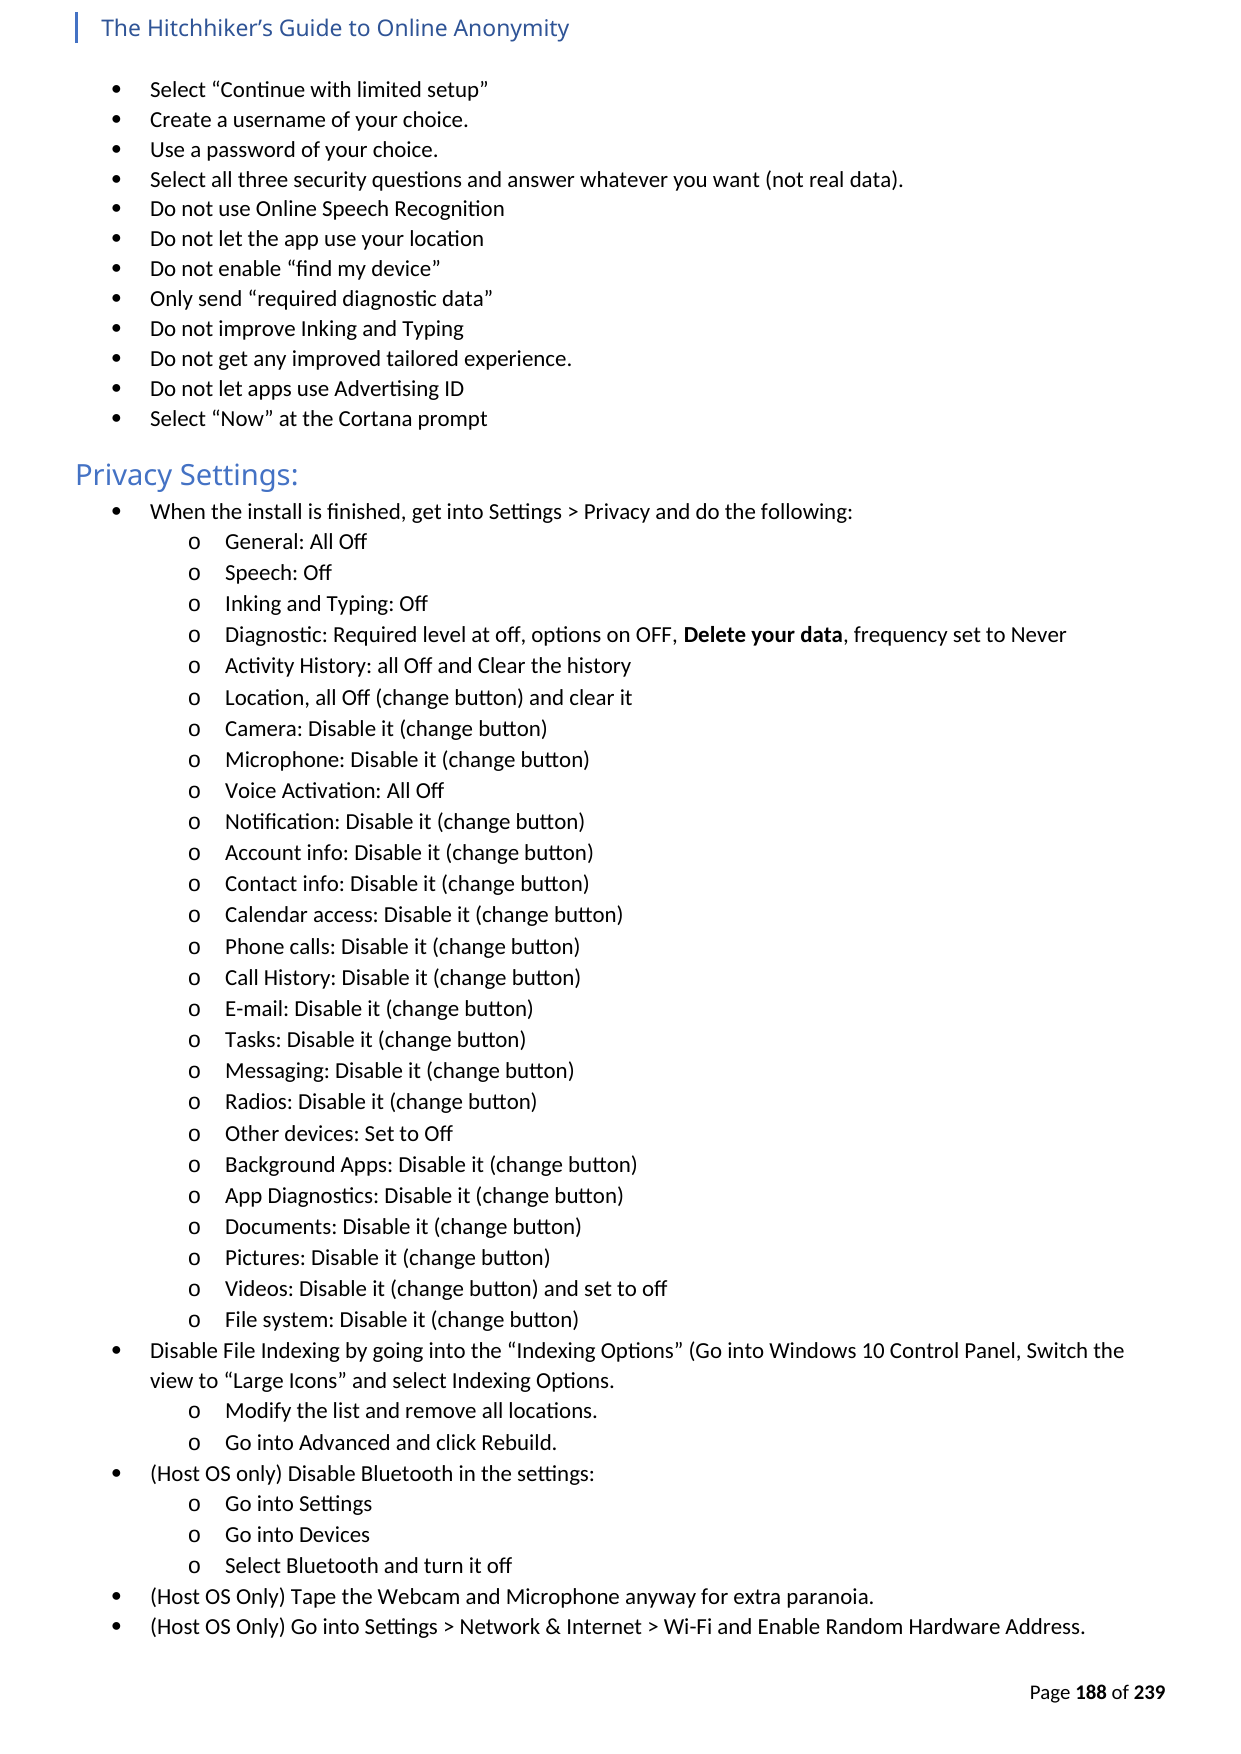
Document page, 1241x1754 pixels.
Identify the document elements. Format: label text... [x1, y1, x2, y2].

list Documents: Disable it (change button) [187, 1212, 1165, 1241]
list Call History: Disable it (change button) [187, 963, 1165, 992]
list Radios: Disable it (change button) [187, 1087, 1165, 1117]
list Calendar access: Disable it (change button) [187, 901, 1165, 930]
list Select “Continue with limited setup” [75, 75, 1165, 103]
list Go into Devices [187, 1520, 1165, 1549]
list Use a password of your choice. [75, 135, 1165, 163]
list Select “Now” at the Cortana prompt [75, 404, 1165, 432]
list Create a username of your choice. [75, 105, 1165, 133]
list (Host OS only) Disable Bluetooth in the settings: [112, 1459, 1165, 1487]
list Activity History: all Off and Clear the history [187, 651, 1165, 681]
list Camera: Disable it (change button) [187, 714, 1165, 743]
list Do not let apps use Advertising ID [75, 374, 1165, 402]
list Speech: Off [187, 558, 1165, 587]
list When the install is finished, get into Settings > Privacy and do the following: [75, 497, 1165, 525]
list Do not improve Inking and Typing [75, 314, 1165, 342]
list Other devices: Set to Off [187, 1119, 1165, 1148]
list Go into Advanced and click Rebuild. [187, 1428, 1165, 1457]
list Videos: Disable it (change button) and set to off [187, 1274, 1165, 1303]
list Go into Settings [187, 1489, 1165, 1518]
list Account info: Disable it (change button) [187, 838, 1165, 867]
list Phone calls: Disable it (change button) [187, 932, 1165, 961]
list Do not let the app use your location [75, 224, 1165, 252]
list Notification: Disable it (change button) [187, 807, 1165, 836]
list App Diagnostics: Disable it (change button) [187, 1181, 1165, 1210]
list Contact info: Disable it (change button) [187, 869, 1165, 899]
list Select all three security questions and answer whatever you want (not real data). [75, 165, 1165, 193]
list Select Bluetooth and turn it off [187, 1551, 1165, 1580]
list Pictures: Disable it (change button) [187, 1243, 1165, 1272]
list Modify the list and remove all locations. [187, 1396, 1165, 1426]
list Inking and Typing: Off [187, 589, 1165, 618]
list Only send “required diagnostic data” [75, 284, 1165, 312]
list Voice Activation: All Off [187, 776, 1165, 805]
list Do not get any improved tailored experience. [75, 344, 1165, 372]
list Do not use Online Speech Recognition [75, 194, 1165, 223]
list Background Apps: Disable it (change button) [187, 1150, 1165, 1179]
list Messaging: Disable it (change button) [187, 1056, 1165, 1086]
list Microphone: Disable it (change button) [187, 745, 1165, 774]
list Location, all Off (change button) and clear it [187, 683, 1165, 712]
subtitle Privacy Settings: [75, 454, 1165, 494]
list Tasks: Disable it (change button) [187, 1025, 1165, 1054]
list General: All Off [187, 527, 1165, 556]
list Disable File Indexing by going into the “Indexing Options” (Go into Windows 10 Control Panel, Switch the view to “Large Icons” and select Indexing Options. [112, 1337, 1165, 1394]
list (Host OS Only) Tape the Webcam and Microphone anyway for extra paranoia. [112, 1582, 1165, 1610]
list E-mail: Disable it (change button) [187, 994, 1165, 1023]
list Do not enable “find my device” [75, 254, 1165, 282]
list (Host OS Only) Go into Settings > Network & Internet > Wi-Fi and Enable Random Hardware Address. [112, 1612, 1165, 1640]
list Diagnostic: Required level at off, options on OFF, Delete your data, frequency set to Never [187, 620, 1165, 649]
list File system: Disable it (change button) [187, 1306, 1165, 1335]
